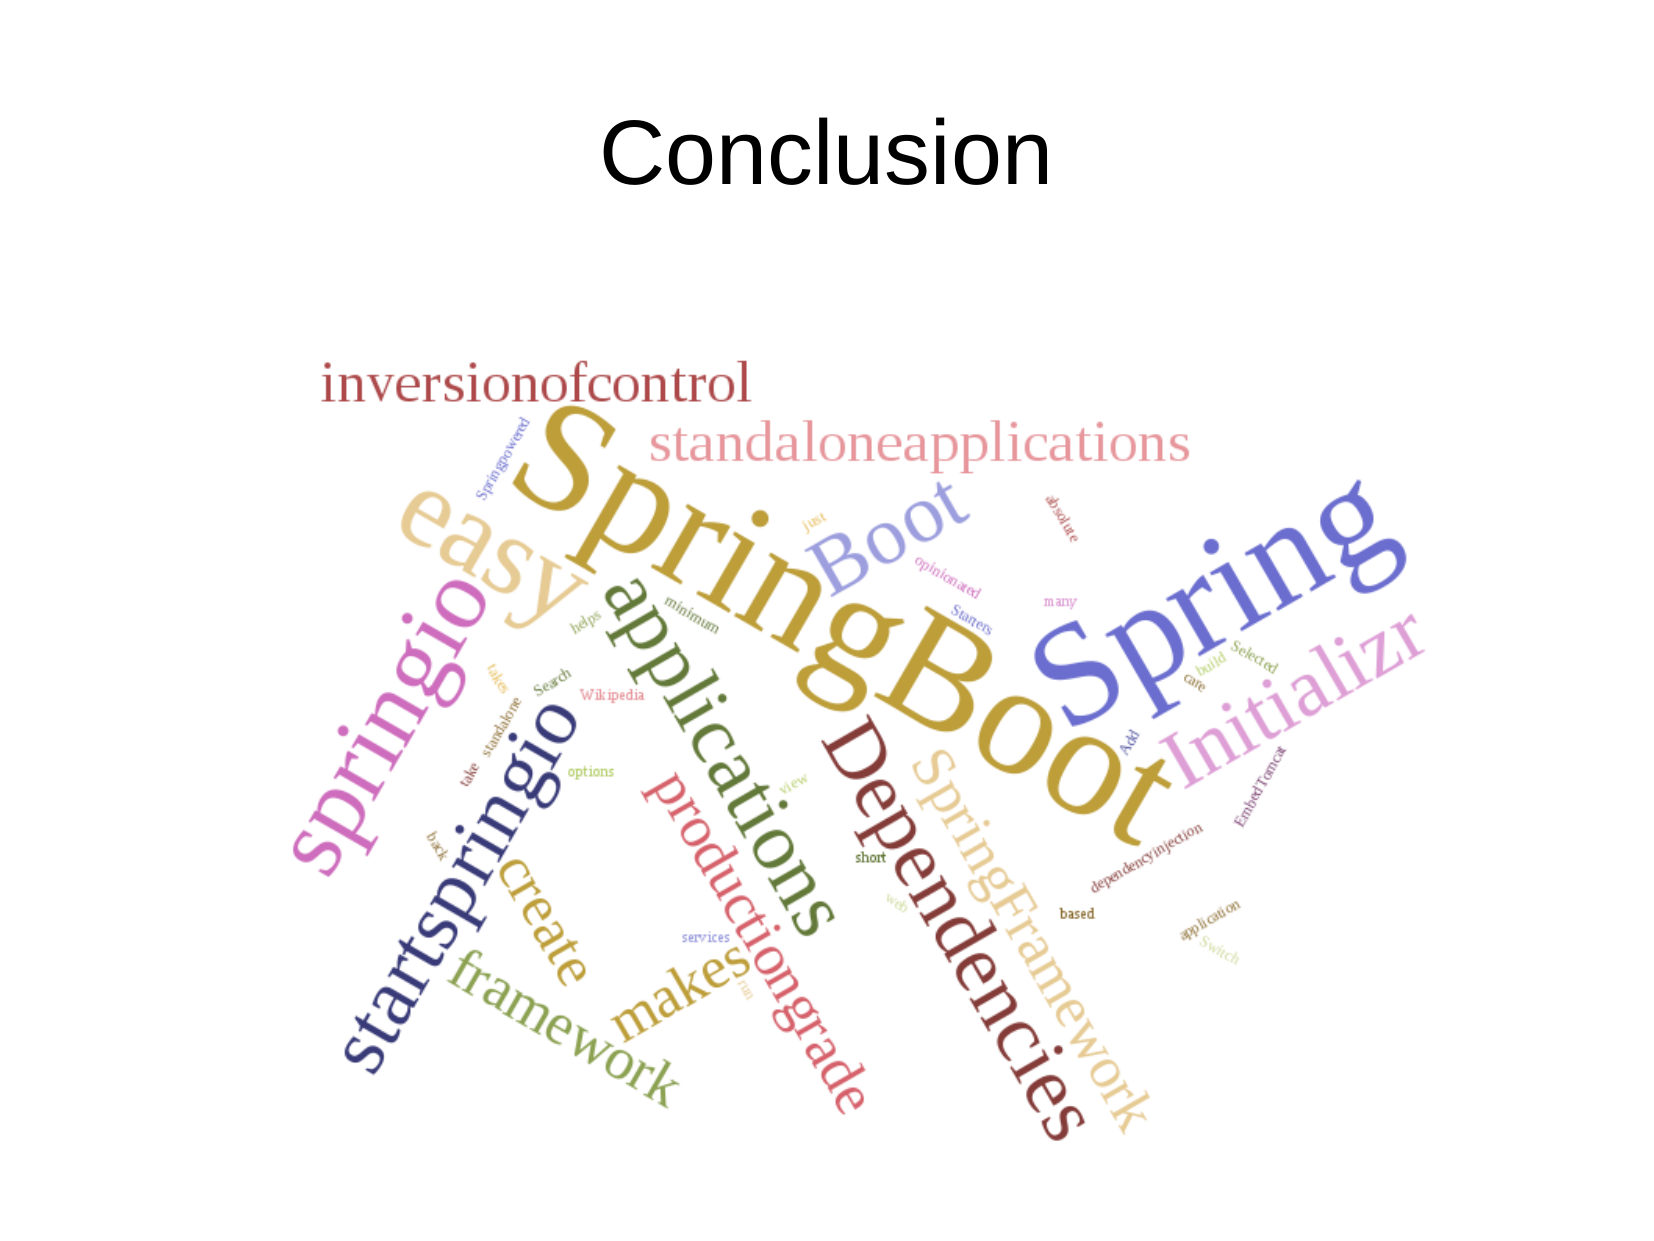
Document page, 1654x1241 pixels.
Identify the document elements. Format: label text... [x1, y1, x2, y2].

picture [270, 358, 1430, 1156]
title Conclusion [82, 49, 1571, 257]
